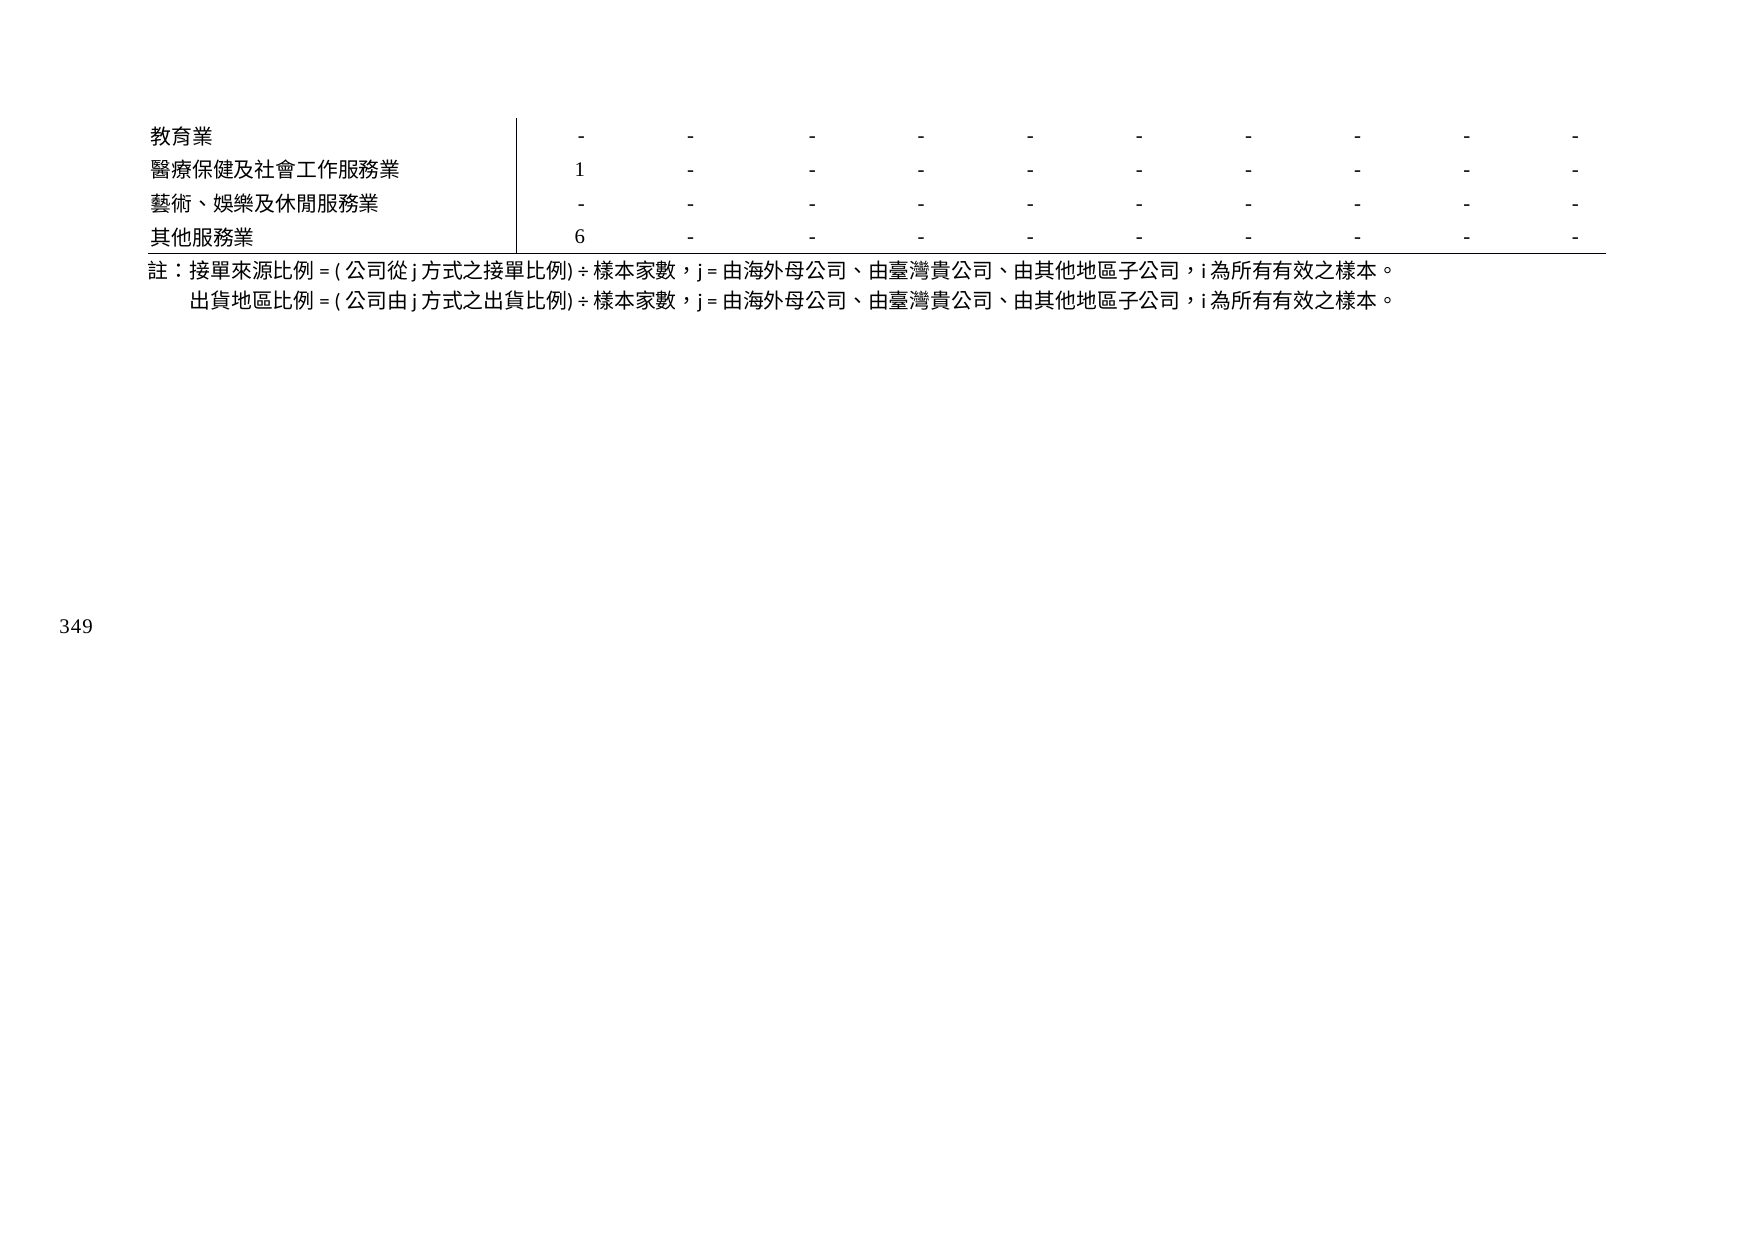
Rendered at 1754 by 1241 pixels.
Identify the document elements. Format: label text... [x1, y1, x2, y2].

table_cell - [1498, 152, 1606, 186]
table_cell - [843, 219, 952, 253]
table_cell 1 [517, 152, 625, 186]
table_cell - [1389, 118, 1498, 152]
table_cell - [952, 186, 1061, 219]
table_cell - [1280, 152, 1389, 186]
table_cell - [734, 152, 843, 186]
table_cell 教育業 [148, 118, 516, 152]
table_cell - [1170, 118, 1279, 152]
table_cell - [1061, 186, 1170, 219]
table_cell - [734, 186, 843, 219]
table_cell - [952, 219, 1061, 253]
table_cell - [625, 219, 734, 253]
table_cell - [1061, 219, 1170, 253]
table_cell - [625, 118, 734, 152]
table_cell - [952, 152, 1061, 186]
table_cell - [843, 186, 952, 219]
text 出貨地區比例 = ( 公司由j方式之出貨比例) ÷ 樣本家數，j = 由海外母公司、由臺灣貴公司、由其他地區子公司，i為所有有效之樣本。 [148, 284, 1606, 314]
table_cell 醫療保健及社會工作服務業 [148, 152, 516, 186]
table_cell - [1389, 186, 1498, 219]
table_cell - [1498, 118, 1606, 152]
table_cell - [1498, 186, 1606, 219]
table_cell 其他服務業 [148, 219, 516, 253]
table_cell - [625, 186, 734, 219]
table_cell - [1389, 152, 1498, 186]
table_cell - [625, 152, 734, 186]
table_cell - [843, 118, 952, 152]
table_cell - [1170, 219, 1279, 253]
table_cell - [517, 186, 625, 219]
table_cell - [1170, 186, 1279, 219]
table_cell - [1498, 219, 1606, 253]
table_cell - [1280, 186, 1389, 219]
table_cell - [1389, 219, 1498, 253]
table_cell - [843, 152, 952, 186]
table_cell 6 [517, 219, 625, 253]
table_cell - [952, 118, 1061, 152]
table_cell - [1170, 152, 1279, 186]
text 註：接單來源比例 = ( 公司從j方式之接單比例) ÷ 樣本家數，j = 由海外母公司、由臺灣貴公司、由其他地區子公司，i為所有有效之樣本。 [148, 254, 1606, 284]
table_cell - [734, 219, 843, 253]
table_cell - [517, 118, 625, 152]
table_cell - [734, 118, 843, 152]
table_cell - [1061, 118, 1170, 152]
table_cell - [1280, 118, 1389, 152]
table_cell 藝術、娛樂及休閒服務業 [148, 186, 516, 219]
table_cell - [1061, 152, 1170, 186]
table_cell - [1280, 219, 1389, 253]
